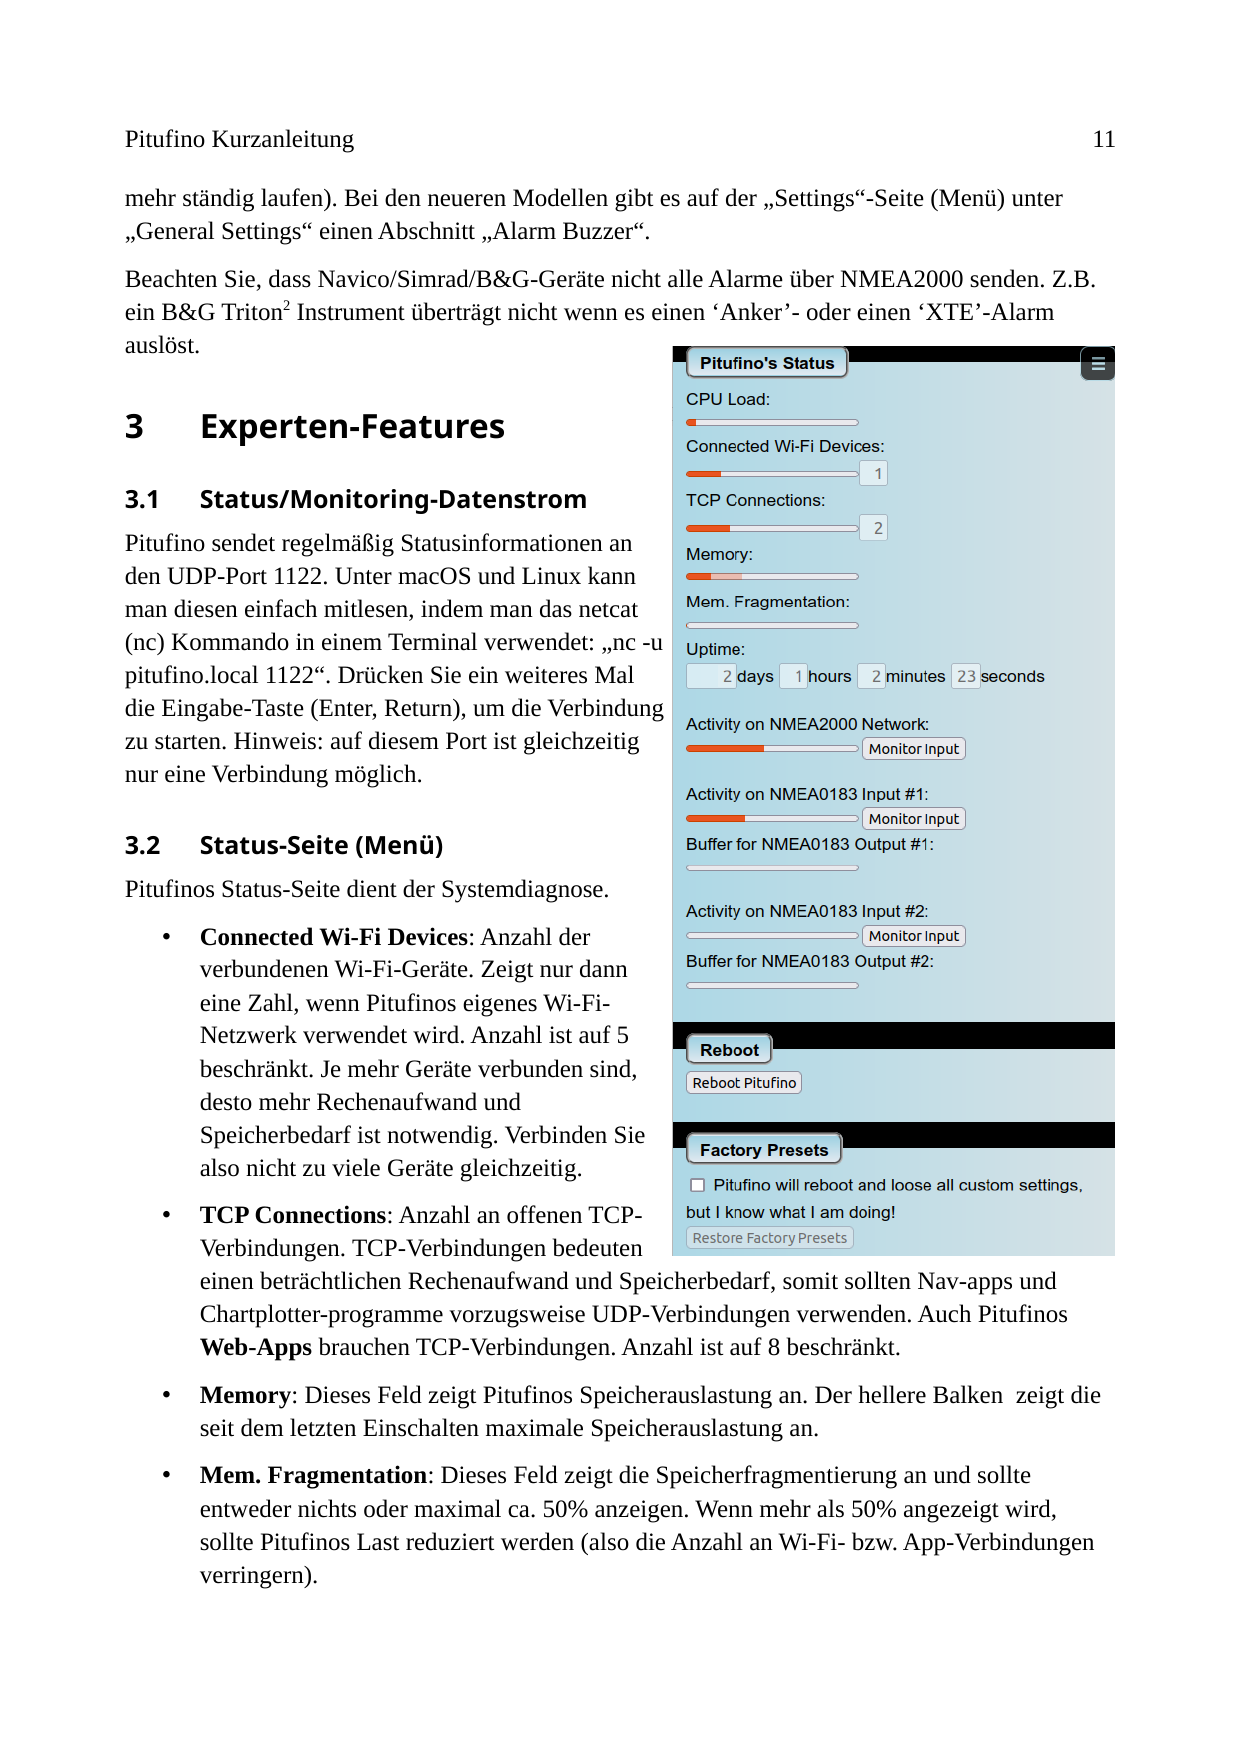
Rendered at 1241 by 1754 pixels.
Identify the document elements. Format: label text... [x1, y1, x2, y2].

list Connected Wi-Fi Devices: Anzahl der verbundenen Wi-Fi-Geräte. Zeigt nur dann eine Zahl, wenn Pitufinos eigenes Wi-Fi-Netzwerk verwendet wird. Anzahl ist auf 5 beschränkt. Je mehr Geräte verbunden sind, desto mehr Rechenaufwand und Speicherbedarf ist notwendig. Verbinden Sie also nicht zu viele Geräte gleichzeitig. [162, 922, 672, 1181]
list TCP Connections: Anzahl an offenen TCP-Verbindungen. TCP-Verbindungen bedeuten einen beträchtlichen Rechenaufwand und Speicherbedarf, somit sollten Nav-apps und Chartplotter-programme vorzugsweise UDP-Verbindungen verwenden. Auch Pitufinos Web-Apps brauchen TCP-Verbindungen. Anzahl ist auf 8 beschränkt. [162, 1200, 1116, 1361]
text Pitufino sendet regelmäßig Statusinformationen an den UDP-Port 1122. Unter macOS und Linux kann man diesen einfach mitlesen, indem man das netcat (nc) Kommando in einem Terminal verwendet: „nc -u pitufino.local 1122“. Drücken Sie ein weiteres Mal die Eingabe-Taste (Enter, Return), um die Verbindung zu starten. Hinweis: auf diesem Port ist gleichzeitig nur eine Verbindung möglich. [124, 528, 672, 788]
subtitle Status/Monitoring-Datenstrom [124, 481, 672, 515]
subtitle Status-Seite (Menü) [124, 827, 672, 861]
text Beachten Sie, dass Navico/Simrad/B&G-Geräte nicht alle Alarme über NMEA2000 senden. Z.B. ein B&G Triton2 Instrument überträgt nicht wenn es einen ‘Anker’- oder einen ‘XTE’-Alarm auslöst. [124, 264, 1116, 359]
text Pitufinos Status-Seite dient der Systemdiagnose. [124, 874, 672, 903]
picture [672, 346, 1115, 1256]
text mehr ständig laufen). Bei den neueren Modellen gibt es auf der „Settings“-Seite (Menü) unter „General Settings“ einen Abschnitt „Alarm Buzzer“. [124, 183, 1116, 245]
subtitle Experten-Features [124, 402, 672, 448]
list Memory: Dieses Feld zeigt Pitufinos Speicherauslastung an. Der hellere Balken zeigt die seit dem letzten Einschalten maximale Speicherauslastung an. [162, 1380, 1116, 1442]
list Mem. Fragmentation: Dieses Feld zeigt die Speicherfragmentierung an und sollte entweder nichts oder maximal ca. 50% anzeigen. Wenn mehr als 50% angezeigt wird, sollte Pitufinos Last reduziert werden (also die Anzahl an Wi-Fi- bzw. App-Verbindungen verringern). [162, 1461, 1116, 1588]
